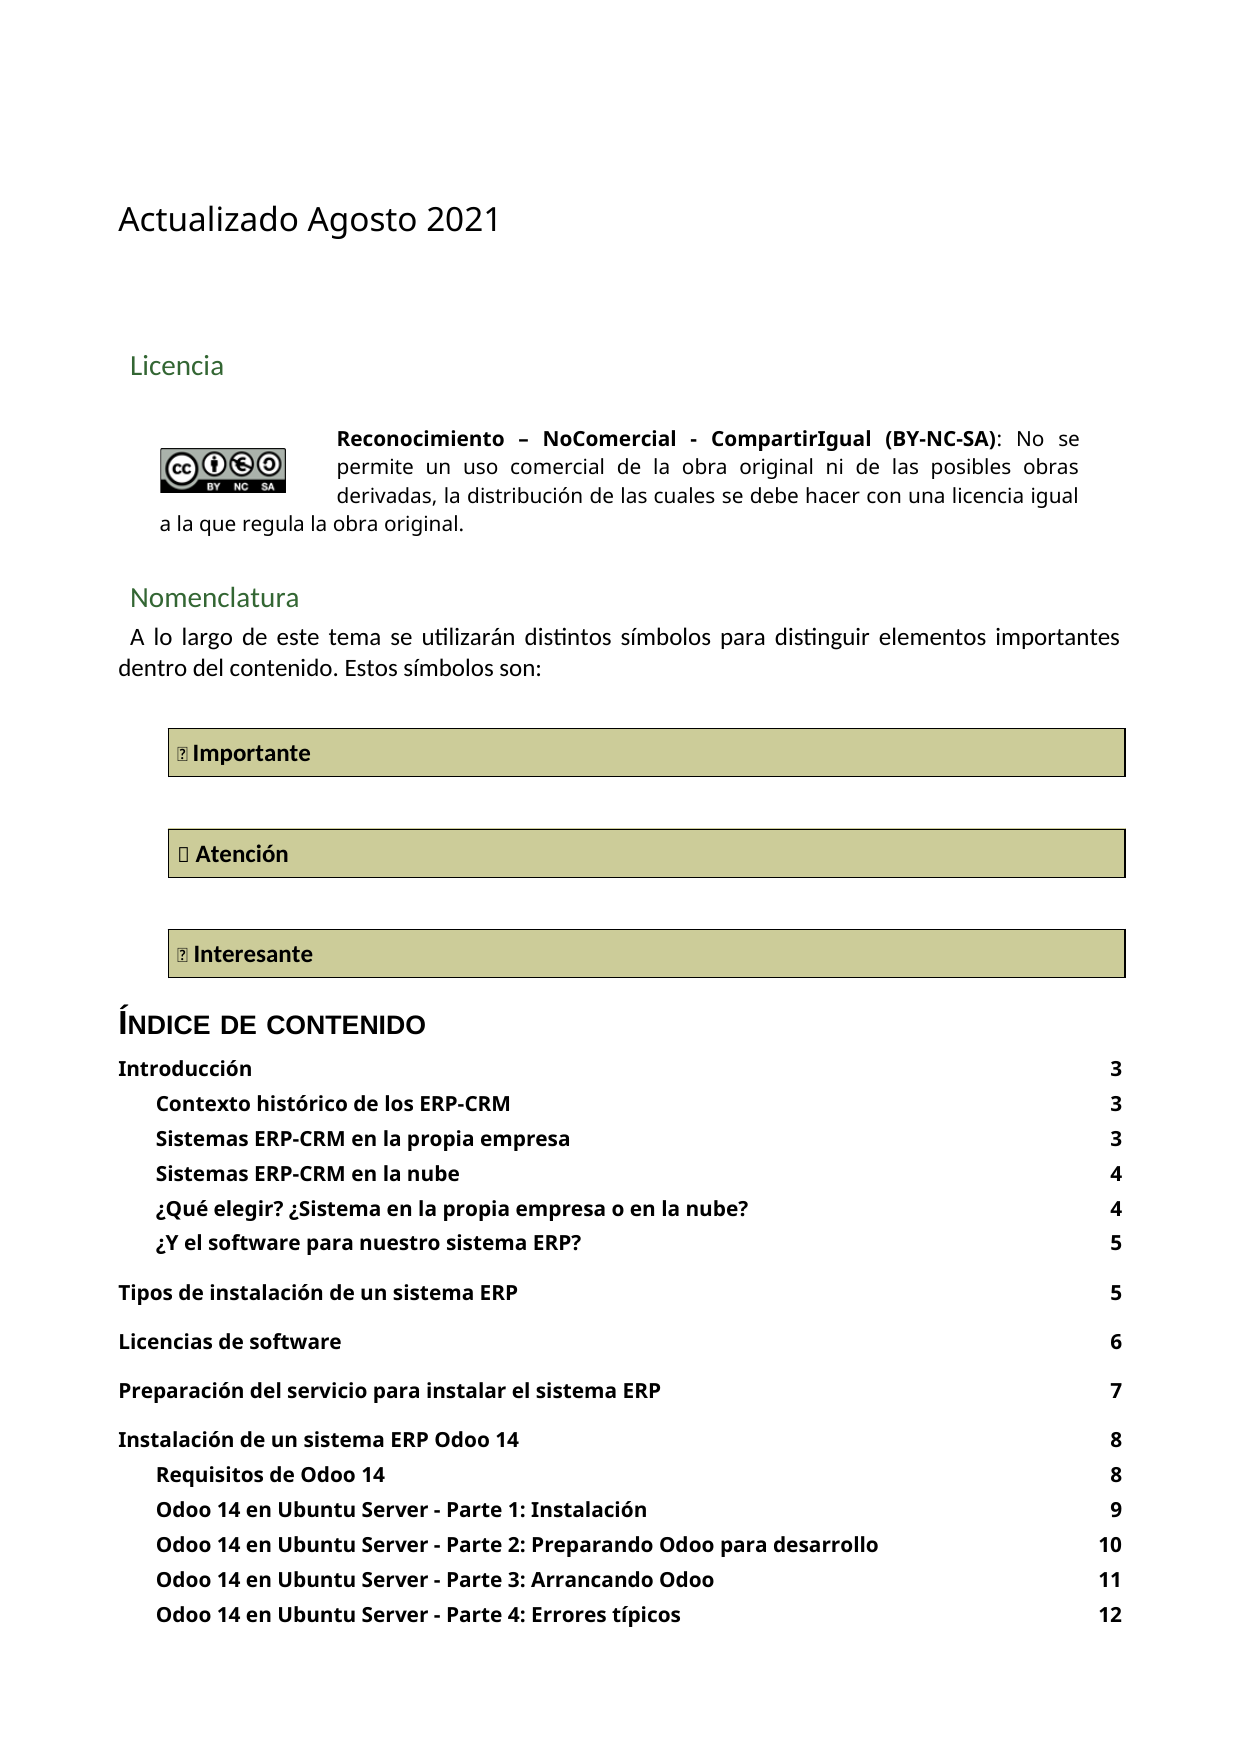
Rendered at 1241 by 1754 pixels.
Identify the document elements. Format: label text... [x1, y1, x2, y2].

text Índice de contenido [118, 1003, 1122, 1042]
text Instalación de un sistema ERP Odoo 14 8 [118, 1426, 1122, 1454]
text Licencia [118, 347, 1122, 383]
text Preparación del servicio para instalar el sistema ERP 7 [118, 1376, 1122, 1405]
text Licencias de software 6 [118, 1327, 1122, 1356]
picture [160, 448, 286, 493]
text Nomenclatura [118, 579, 1122, 615]
text Tipos de instalación de un sistema ERP 5 [118, 1278, 1122, 1306]
text A lo largo de este tema se utilizarán distintos símbolos para distinguir elementos importantes dentro del contenido. Estos símbolos son: [118, 621, 1122, 682]
text Requisitos de Odoo 14 8 [156, 1461, 1122, 1489]
text Odoo 14 en Ubuntu Server - Parte 2: Preparando Odoo para desarrollo 10 [156, 1530, 1122, 1559]
text Reconocimiento – NoComercial - CompartirIgual (BY-NC-SA): No se permite un uso comercial de la obra original ni de las posibles obras derivadas, la distribución de las cuales se debe hacer con una licencia igual a la que regula la obra original. [159, 424, 1080, 538]
text Contexto histórico de los ERP-CRM 3 [156, 1089, 1122, 1117]
text Odoo 14 en Ubuntu Server - Parte 4: Errores típicos 12 [156, 1600, 1122, 1628]
text Odoo 14 en Ubuntu Server - Parte 3: Arrancando Odoo 11 [156, 1565, 1122, 1594]
text ❕ Atención [169, 830, 1124, 877]
text ¿Qué elegir? ¿Sistema en la propia empresa o en la nube? 4 [156, 1194, 1122, 1222]
text Actualizado Agosto 2021 [118, 196, 1122, 241]
text 📖 Importante [169, 729, 1124, 776]
text Introducción 3 [118, 1054, 1122, 1082]
text Sistemas ERP-CRM en la propia empresa 3 [156, 1124, 1122, 1152]
text 💬 Interesante [169, 930, 1124, 977]
text ¿Y el software para nuestro sistema ERP? 5 [156, 1228, 1122, 1257]
text Sistemas ERP-CRM en la nube 4 [156, 1159, 1122, 1187]
text Odoo 14 en Ubuntu Server - Parte 1: Instalación 9 [156, 1495, 1122, 1524]
